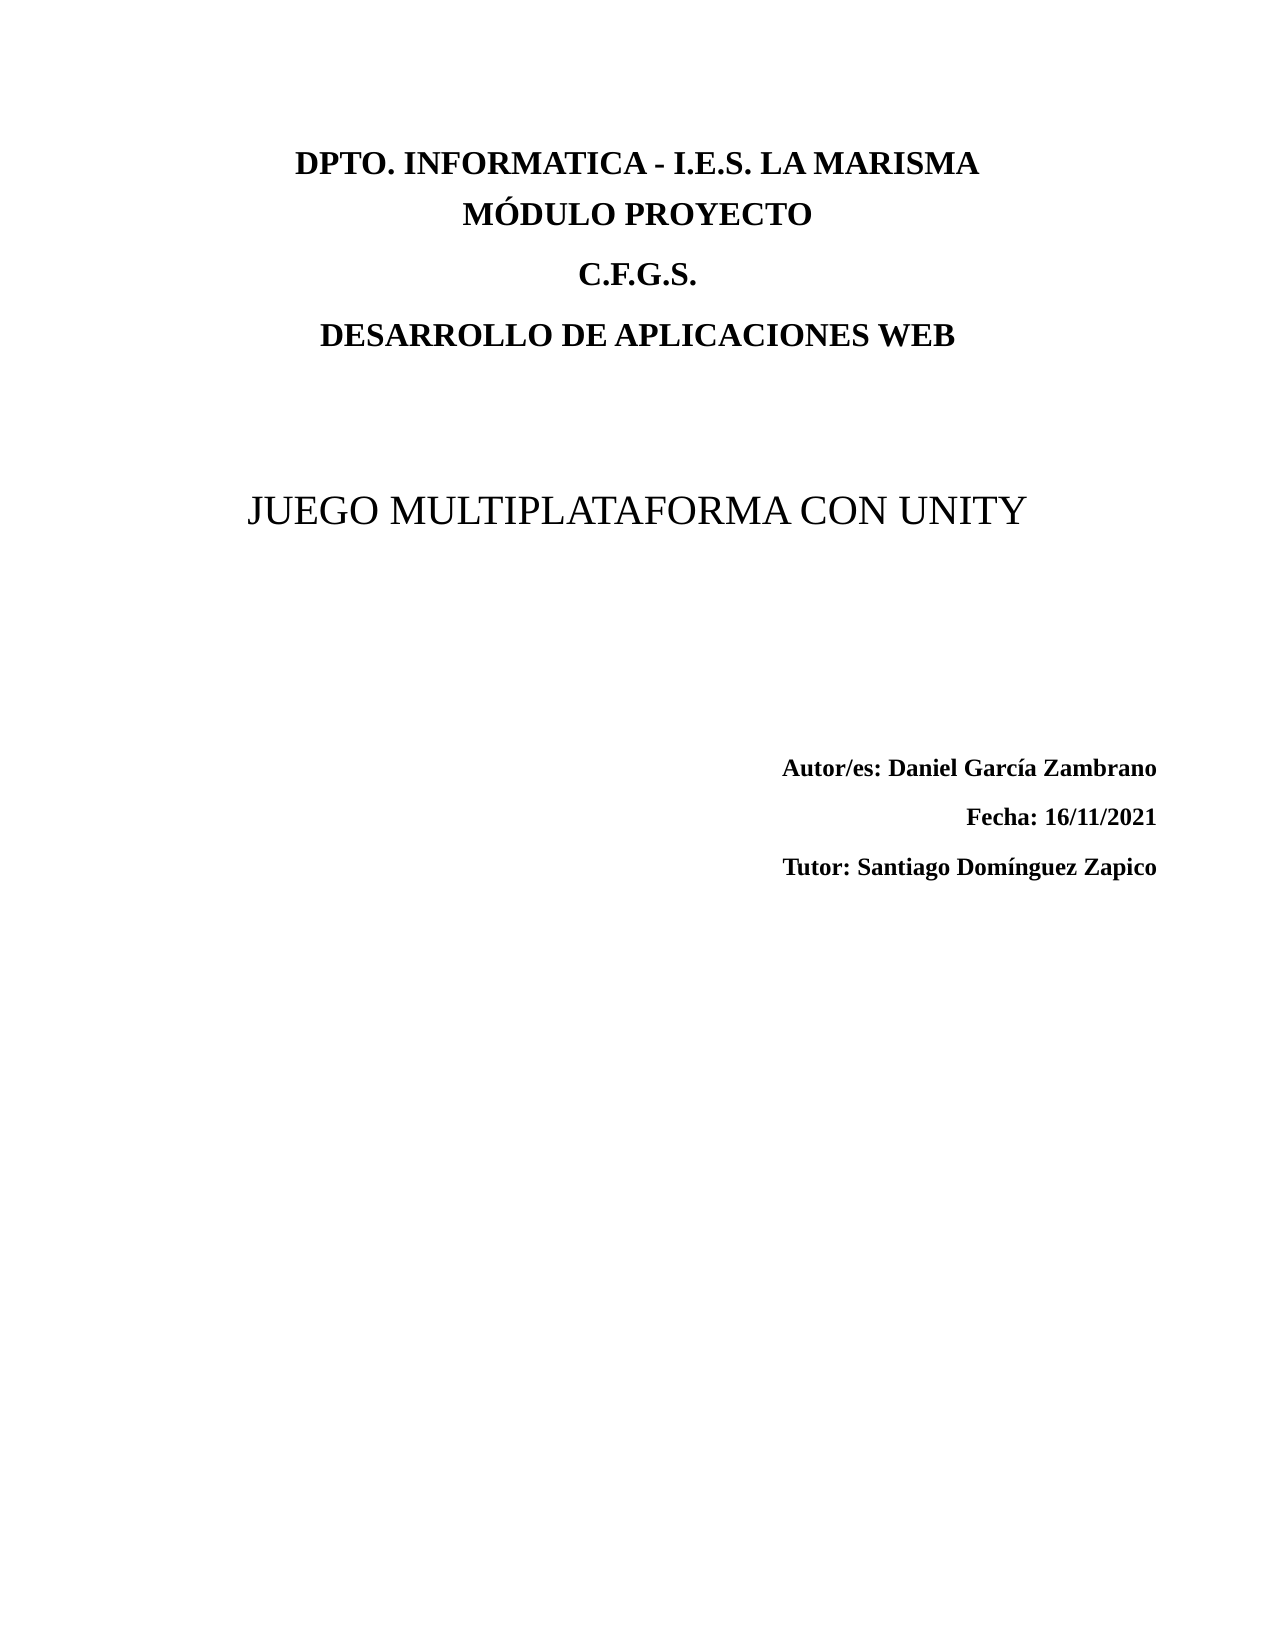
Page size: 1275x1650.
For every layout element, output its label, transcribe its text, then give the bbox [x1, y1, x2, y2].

text JUEGO MULTIPLATAFORMA CON UNITY [118, 485, 1157, 533]
text DESARROLLO DE APLICACIONES WEB [118, 315, 1157, 353]
text C.F.G.S. [118, 254, 1157, 293]
text MÓDULO PROYECTO [118, 194, 1157, 232]
text Tutor: Santiago Domínguez Zapico [118, 852, 1157, 880]
text Fecha: 16/11/2021 [118, 802, 1157, 831]
text Autor/es: Daniel García Zambrano [118, 753, 1157, 782]
title DPTO. INFORMATICA - I.E.S. LA MARISMA [118, 143, 1157, 181]
